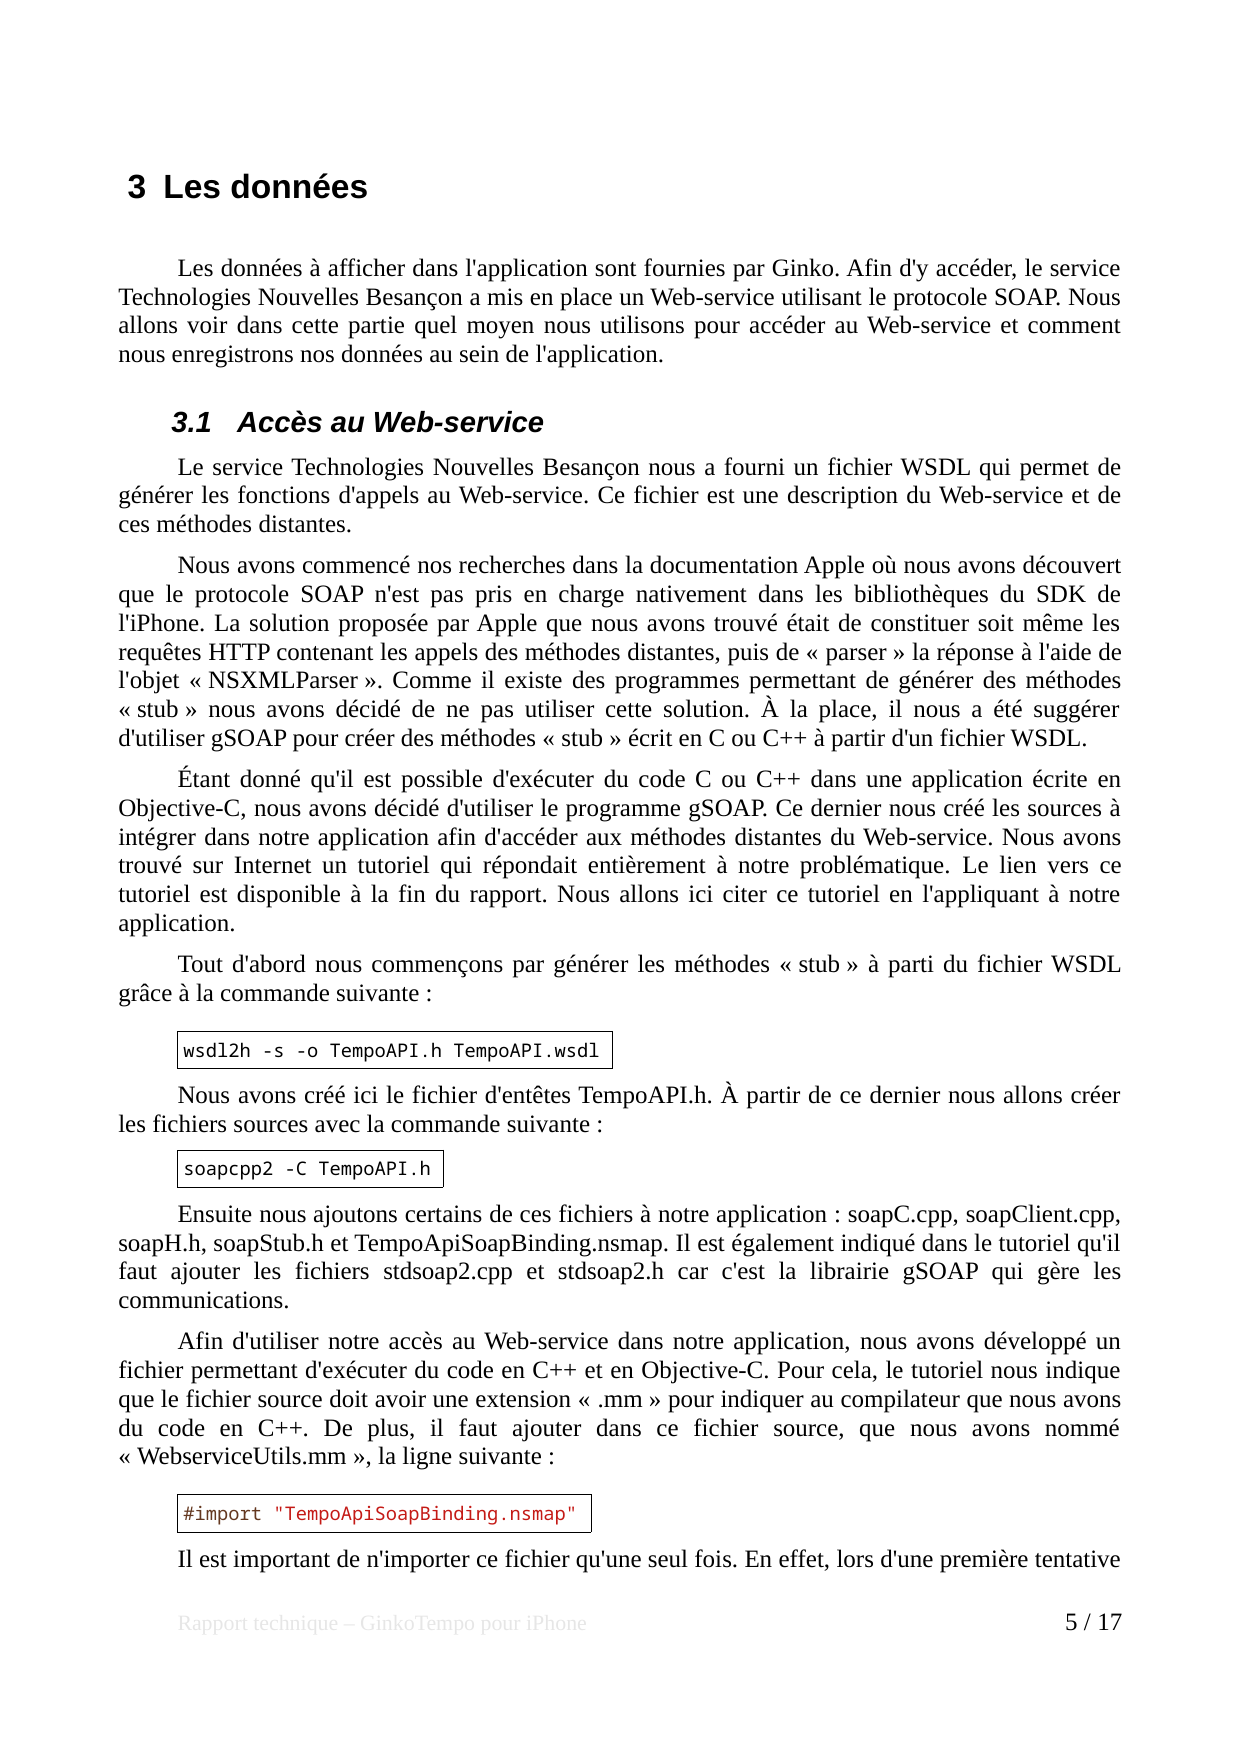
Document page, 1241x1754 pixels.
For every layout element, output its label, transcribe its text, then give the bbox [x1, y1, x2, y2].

text soapcpp2 -C TempoAPI.h [178, 1151, 443, 1187]
text Le service Technologies Nouvelles Besançon nous a fourni un fichier WSDL qui permet de générer les fonctions d'appels au Web-service. Ce fichier est une description du Web-service et de ces méthodes distantes. [118, 452, 1122, 538]
text wsdl2h -s -o TempoAPI.h TempoAPI.wsdl [178, 1032, 612, 1068]
text Il est important de n'importer ce fichier qu'une seul fois. En effet, lors d'une première tentative [118, 1544, 1122, 1572]
text Ensuite nous ajoutons certains de ces fichiers à notre application : soapC.cpp, soapClient.cpp, soapH.h, soapStub.h et TempoApiSoapBinding.nsmap. Il est également indiqué dans le tutoriel qu'il faut ajouter les fichiers stdsoap2.cpp et stdsoap2.h car c'est la librairie gSOAP qui gère les communications. [118, 1199, 1122, 1314]
text Afin d'utiliser notre accès au Web-service dans notre application, nous avons développé un fichier permettant d'exécuter du code en C++ et en Objective-C. Pour cela, le tutoriel nous indique que le fichier source doit avoir une extension « .mm » pour indiquer au compilateur que nous avons du code en C++. De plus, il faut ajouter dans ce fichier source, que nous avons nommé « WebserviceUtils.mm », la ligne suivante : [118, 1326, 1122, 1470]
text Étant donné qu'il est possible d'exécuter du code C ou C++ dans une application écrite en Objective-C, nous avons décidé d'utiliser le programme gSOAP. Ce dernier nous créé les sources à intégrer dans notre application afin d'accéder aux méthodes distantes du Web-service. Nous avons trouvé sur Internet un tutoriel qui répondait entièrement à notre problématique. Le lien vers ce tutoriel est disponible à la fin du rapport. Nous allons ici citer ce tutoriel en l'appliquant à notre application. [118, 764, 1122, 937]
text Les données à afficher dans l'application sont fournies par Ginko. Afin d'y accéder, le service Technologies Nouvelles Besançon a mis en place un Web-service utilisant le protocole SOAP. Nous allons voir dans cette partie quel moyen nous utilisons pour accéder au Web-service et comment nous enregistrons nos données au sein de l'application. [118, 253, 1122, 368]
text Tout d'abord nous commençons par générer les méthodes « stub » à parti du fichier WSDL grâce à la commande suivante : [118, 949, 1122, 1007]
text Nous avons créé ici le fichier d'entêtes TempoAPI.h. À partir de ce dernier nous allons créer les fichiers sources avec la commande suivante : [118, 1080, 1122, 1138]
subtitle Les données [118, 167, 1122, 205]
subtitle Accès au Web-service [163, 406, 1122, 439]
text #import "TempoApiSoapBinding.nsmap" [178, 1495, 591, 1532]
text Nous avons commencé nos recherches dans la documentation Apple où nous avons découvert que le protocole SOAP n'est pas pris en charge nativement dans les bibliothèques du SDK de l'iPhone. La solution proposée par Apple que nous avons trouvé était de constituer soit même les requêtes HTTP contenant les appels des méthodes distantes, puis de « parser » la réponse à l'aide de l'objet « NSXMLParser ». Comme il existe des programmes permettant de générer des méthodes « stub » nous avons décidé de ne pas utiliser cette solution. À la place, il nous a été suggérer d'utiliser gSOAP pour créer des méthodes « stub » écrit en C ou C++ à partir d'un fichier WSDL. [118, 550, 1122, 752]
